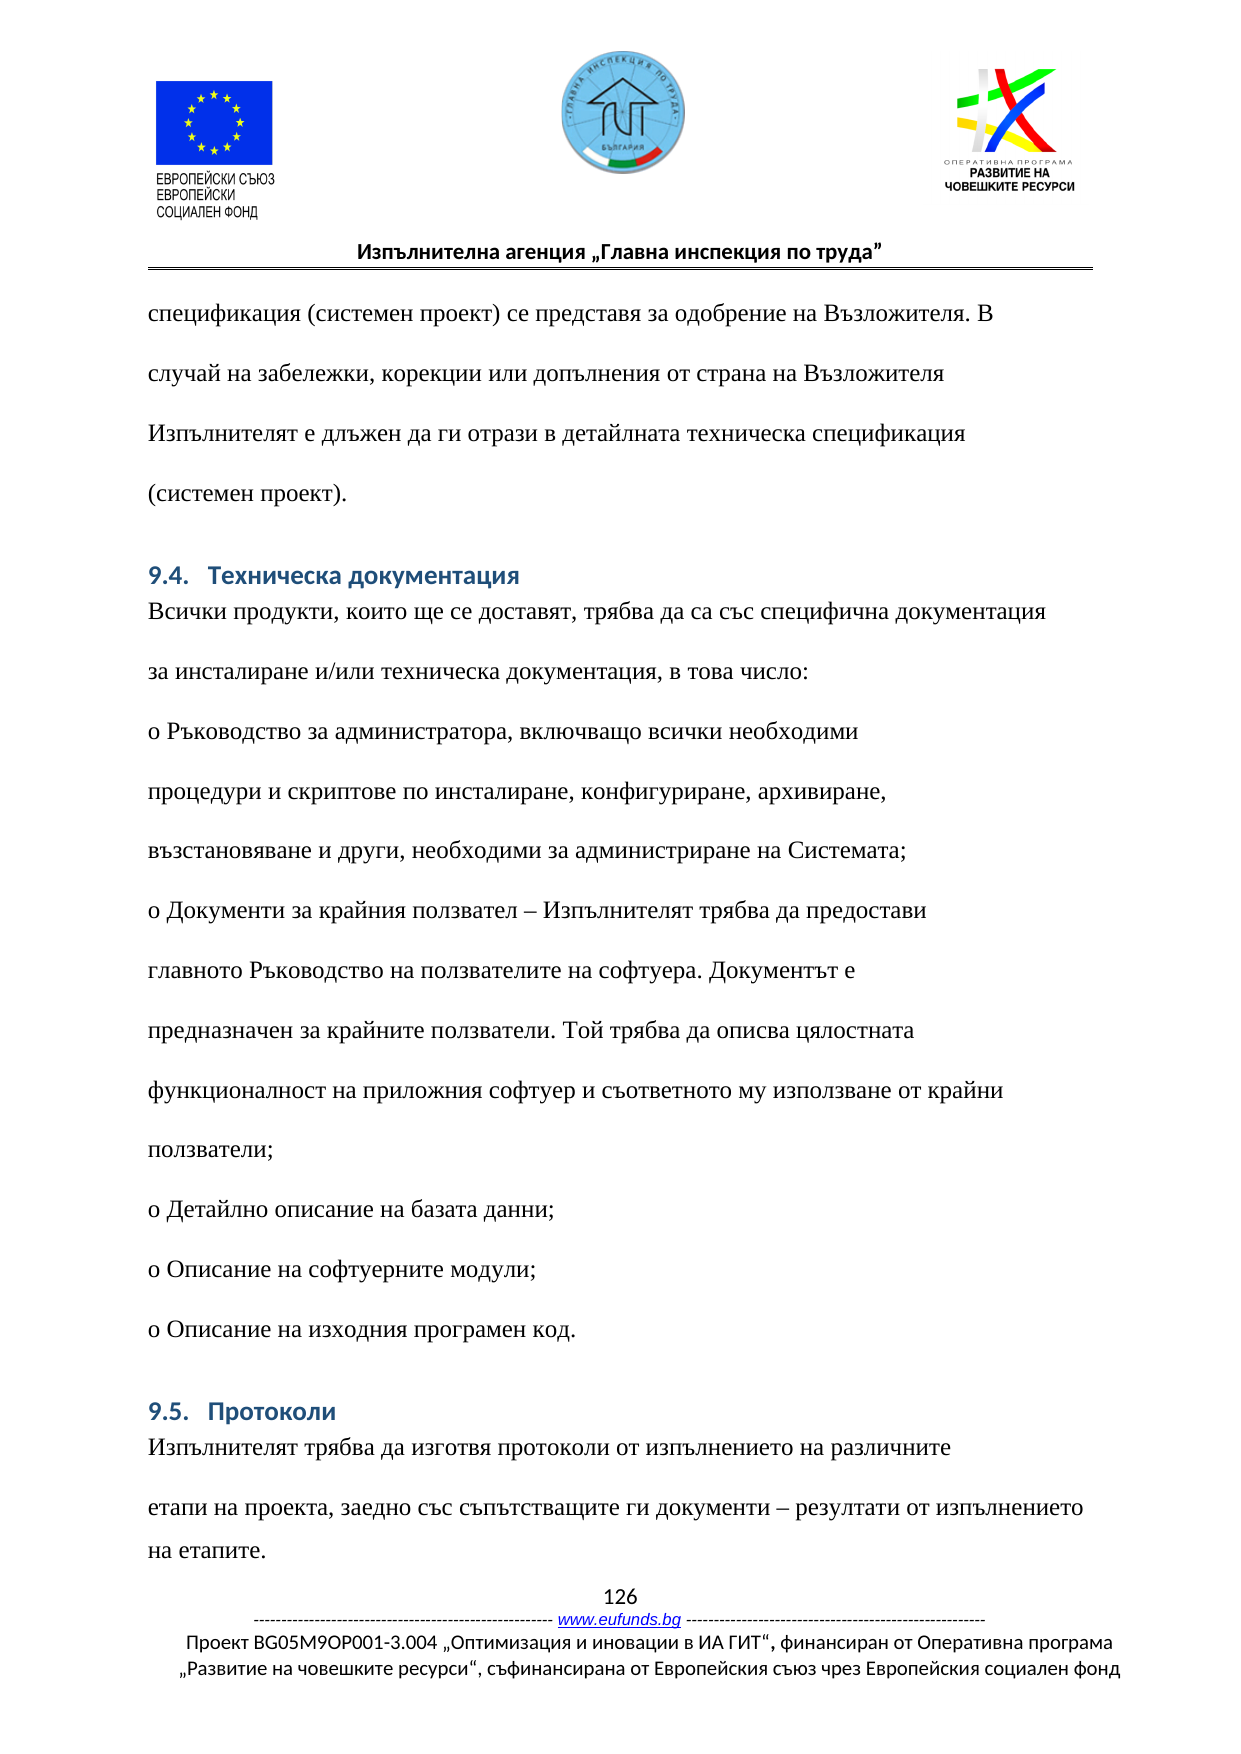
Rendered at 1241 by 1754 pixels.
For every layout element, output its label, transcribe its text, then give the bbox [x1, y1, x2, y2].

text o Описание на софтуерните модули; [148, 1254, 1093, 1283]
text Изпълнителят е длъжен да ги отрази в детайлната техническа спецификация [148, 418, 1093, 447]
text предназначен за крайните ползватели. Той трябва да описва цялостната [148, 1015, 1093, 1044]
text o Детайлно описание на базата данни; [148, 1194, 1093, 1223]
text o Документи за крайния ползвател – Изпълнителят трябва да предостави [148, 895, 1093, 924]
text o Ръководство за администратора, включващо всички необходими [148, 716, 1093, 745]
text ползватели; [148, 1134, 1093, 1163]
subtitle Техническа документация [148, 558, 1093, 591]
text Всички продукти, които ще се доставят, трябва да са със специфична документация [148, 596, 1093, 625]
text етапи на проекта, заедно със съпътстващите ги документи – резултати от изпълнението на етапите. [148, 1492, 1093, 1564]
text o Описание на изходния програмен код. [148, 1314, 1093, 1343]
text възстановяване и други, необходими за администриране на Системата; [148, 836, 1093, 864]
text главното Ръководство на ползвателите на софтуера. Документът е [148, 955, 1093, 984]
text случай на забележки, корекции или допълнения от страна на Възложителя [148, 358, 1093, 387]
text (системен проект). [148, 478, 1093, 507]
text за инсталиране и/или техническа документация, в това число: [148, 656, 1093, 685]
text Изпълнителят трябва да изготвя протоколи от изпълнението на различните [148, 1432, 1093, 1461]
text процедури и скриптове по инсталиране, конфигуриране, архивиране, [148, 776, 1093, 804]
text функционалност на приложния софтуер и съответното му използване от крайни [148, 1075, 1093, 1103]
text спецификация (системен проект) се представя за одобрение на Възложителя. В [148, 298, 1093, 327]
subtitle Протоколи [148, 1394, 1093, 1427]
